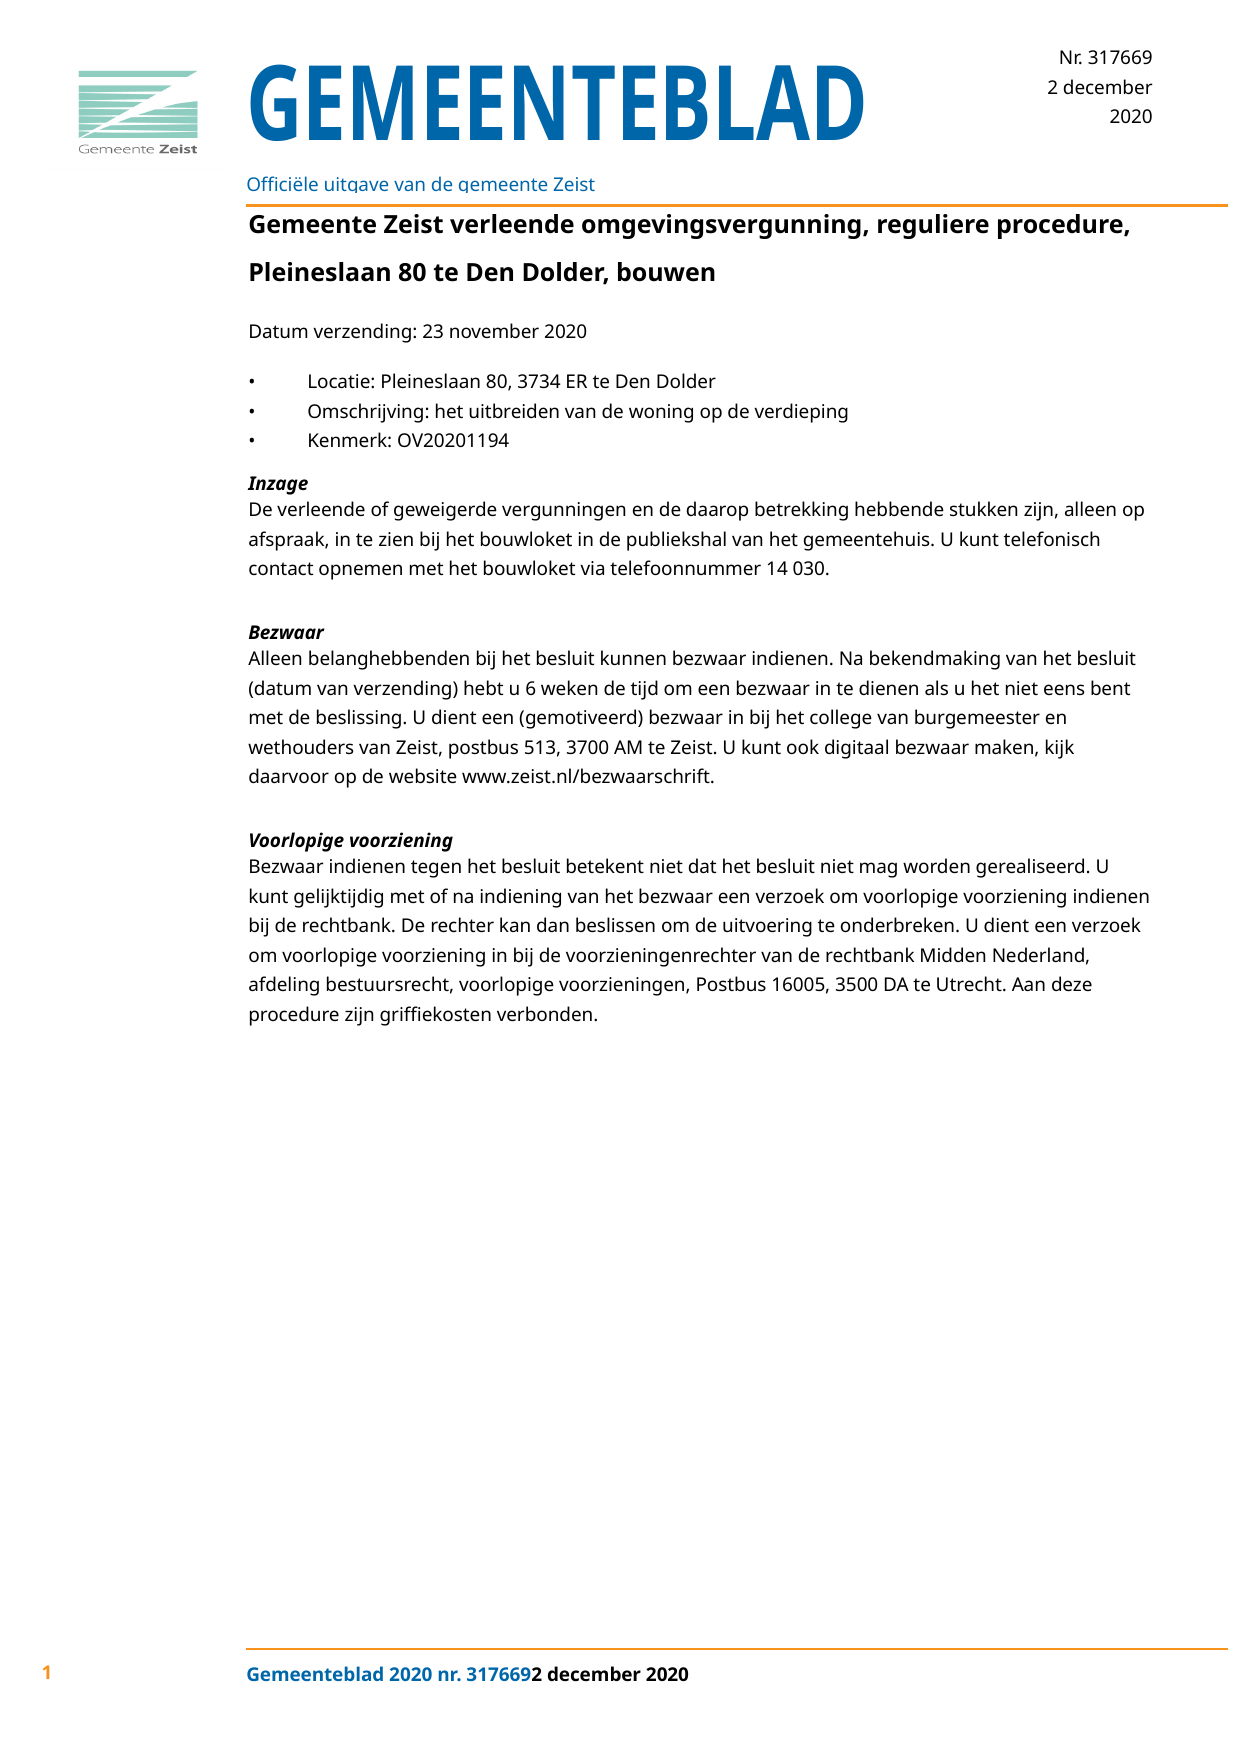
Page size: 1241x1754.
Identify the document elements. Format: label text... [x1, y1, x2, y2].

text Alleen belanghebbenden bij het besluit kunnen bezwaar indienen. Na bekendmaking van het besluit (datum van verzending) hebt u 6 weken de tijd om een bezwaar in te dienen als u het niet eens bent met de beslissing. U dient een (gemotiveerd) bezwaar in bij het college van burgemeester en wethouders van Zeist, postbus 513, 3700 AM te Zeist. U kunt ook digitaal bezwaar maken, kijk daarvoor op de website www.zeist.nl/bezwaarschrift. [248, 645, 1152, 789]
text Bezwaar [248, 619, 1152, 645]
list Omschrijving: het uitbreiden van de woning op de verdieping [248, 398, 1152, 424]
text Datum verzending: 23 november 2020 [248, 318, 1152, 344]
text De verleende of geweigerde vergunningen en de daarop betrekking hebbende stukken zijn, alleen op afspraak, in te zien bij het bouwloket in de publiekshal van het gemeentehuis. U kunt telefonisch contact opnemen met het bouwloket via telefoonnummer 14 030. [248, 496, 1152, 581]
list Locatie: Pleineslaan 80, 3734 ER te Den Dolder [248, 368, 1152, 394]
text Voorlopige voorziening [248, 827, 1152, 853]
text Inzage [248, 471, 1152, 496]
text Bezwaar indienen tegen het besluit betekent niet dat het besluit niet mag worden gerealiseerd. U kunt gelijktijdig met of na indiening van het bezwaar een verzoek om voorlopige voorziening indienen bij de rechtbank. De rechter kan dan beslissen om de uitvoering te onderbreken. U dient een verzoek om voorlopige voorziening in bij de voorzieningenrechter van de rechtbank Midden Nederland, afdeling bestuursrecht, voorlopige voorzieningen, Postbus 16005, 3500 DA te Utrecht. Aan deze procedure zijn griffiekosten verbonden. [248, 853, 1152, 1027]
picture [41, 47, 231, 172]
list Kenmerk: OV20201194 [248, 427, 1152, 453]
text Gemeente Zeist verleende omgevingsvergunning, reguliere procedure, Pleineslaan 80 te Den Dolder, bouwen [248, 207, 1152, 288]
